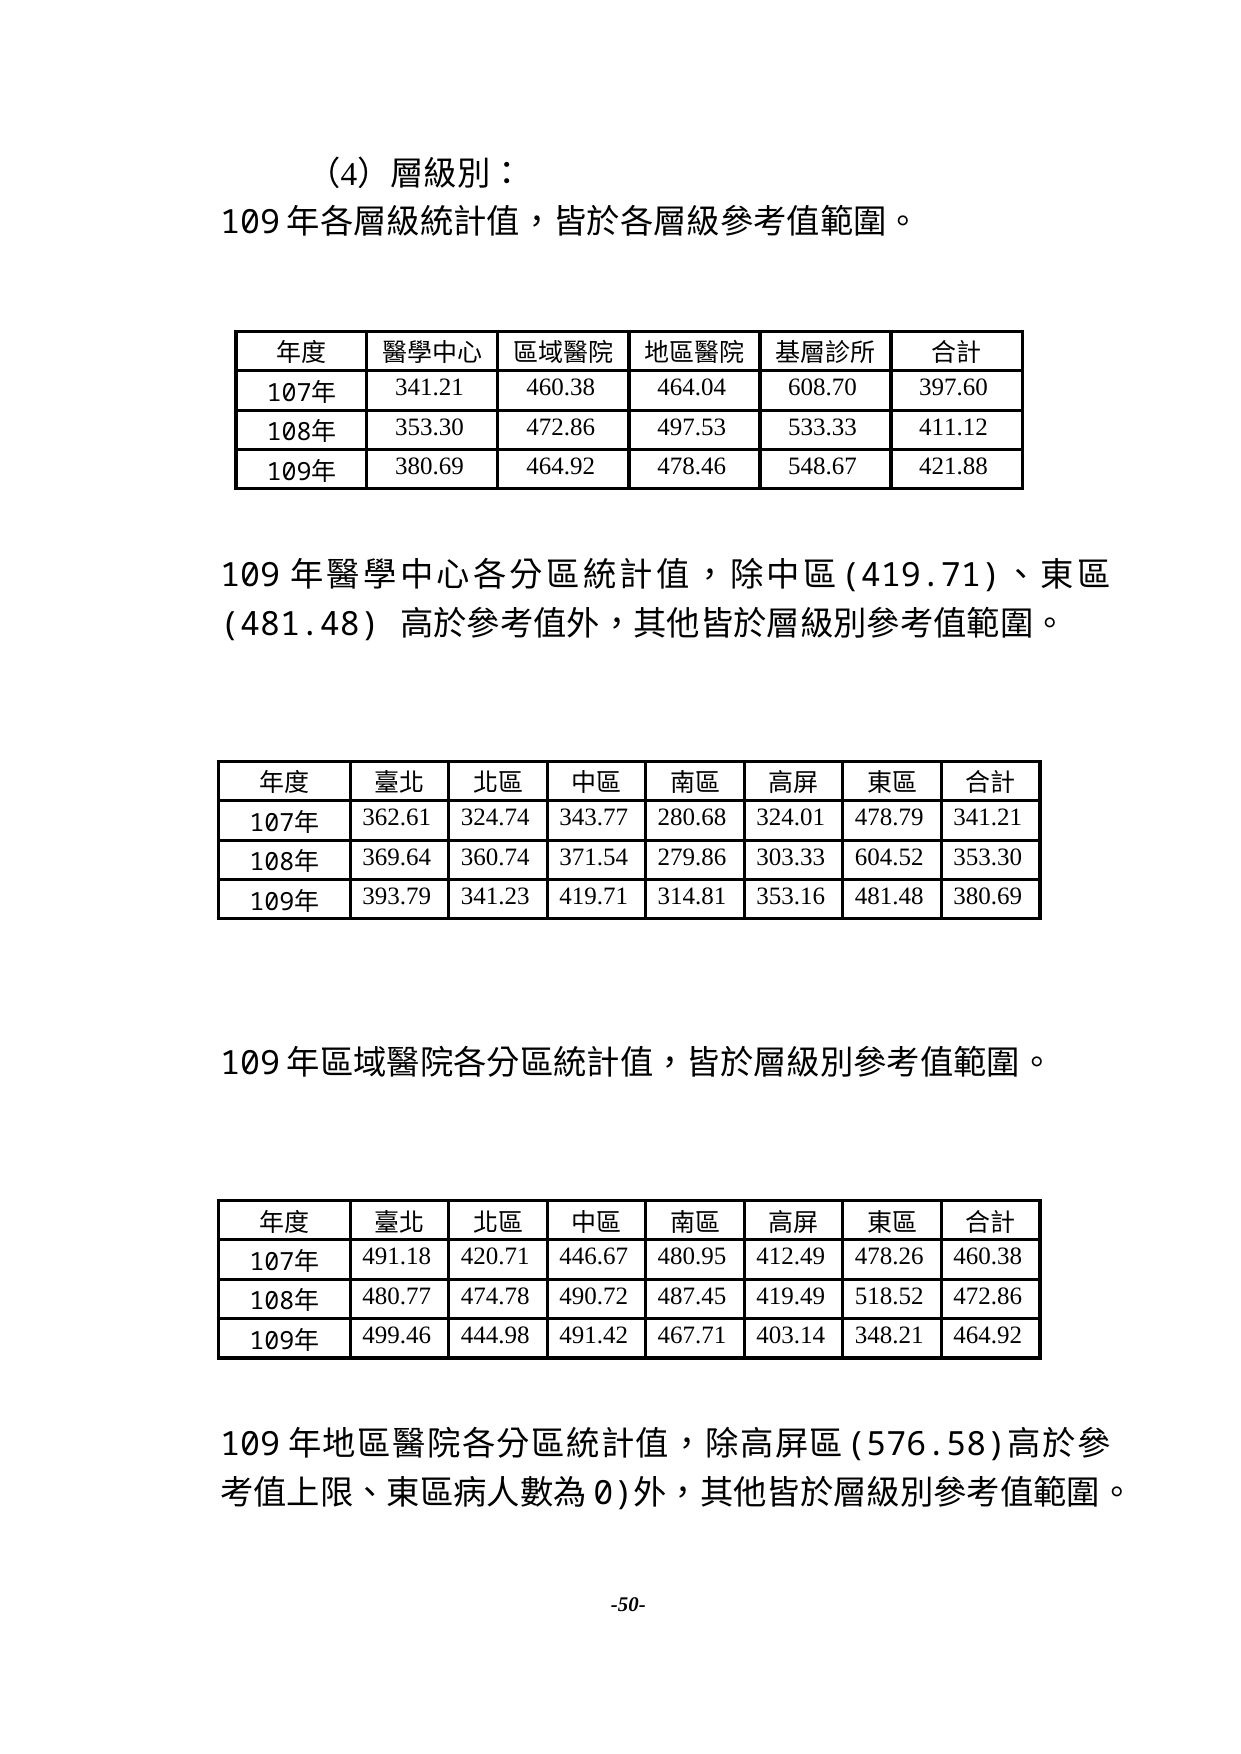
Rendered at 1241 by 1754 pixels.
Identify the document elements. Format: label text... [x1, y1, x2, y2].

table_header 地區醫院 [631, 333, 758, 369]
table_cell 472.86 [499, 412, 627, 448]
table_cell 362.61 [352, 802, 447, 838]
table_cell 608.70 [762, 372, 889, 408]
table_header 基層診所 [762, 333, 889, 369]
table_header 區域醫院 [499, 333, 627, 369]
table_cell 480.77 [352, 1281, 447, 1317]
table_cell 464.92 [943, 1320, 1038, 1356]
table_cell 411.12 [893, 412, 1021, 448]
table_cell 421.88 [893, 451, 1021, 487]
table_cell 353.30 [943, 842, 1038, 878]
table_cell 353.30 [368, 412, 496, 448]
table_cell 478.46 [631, 451, 758, 487]
table_cell 380.69 [943, 881, 1038, 917]
table_header 高屏 [746, 763, 841, 799]
table_cell 487.45 [647, 1281, 743, 1317]
table_cell 108年 [220, 842, 349, 878]
table_cell 478.26 [844, 1241, 940, 1278]
table_cell 533.33 [762, 412, 889, 448]
table_cell 353.16 [746, 881, 841, 917]
table_cell 474.78 [450, 1281, 546, 1317]
text 109年地區醫院各分區統計值，除高屏區(576.58)高於參考值上限、東區病人數為0)外，其他皆於層級別參考值範圍。 [220, 1417, 1111, 1514]
table_cell 548.67 [762, 451, 889, 487]
table_cell 369.64 [352, 842, 447, 878]
table_cell 444.98 [450, 1320, 546, 1356]
table_cell 491.42 [549, 1320, 644, 1356]
table_cell 419.71 [549, 881, 644, 917]
table_cell 107年 [220, 1241, 349, 1278]
table_header 中區 [549, 763, 644, 799]
list 層級別： [307, 147, 1122, 195]
table_cell 348.21 [844, 1320, 940, 1356]
table_cell 412.49 [746, 1241, 841, 1278]
table_cell 371.54 [549, 842, 644, 878]
table_cell 481.48 [844, 881, 940, 917]
table_cell 403.14 [746, 1320, 841, 1356]
table_cell 478.79 [844, 802, 940, 838]
table_cell 472.86 [943, 1281, 1038, 1317]
table_header 高屏 [746, 1202, 841, 1238]
table_cell 467.71 [647, 1320, 743, 1356]
table_header 中區 [549, 1202, 644, 1238]
table_cell 397.60 [893, 372, 1021, 408]
table_header 年度 [220, 763, 349, 799]
table_cell 380.69 [368, 451, 496, 487]
table_cell 279.86 [647, 842, 743, 878]
table_cell 419.49 [746, 1281, 841, 1317]
table_cell 341.21 [943, 802, 1038, 838]
table_cell 324.74 [450, 802, 546, 838]
table_header 臺北 [352, 763, 447, 799]
table_cell 108年 [238, 412, 365, 448]
table_cell 464.92 [499, 451, 627, 487]
table_cell 280.68 [647, 802, 743, 838]
table_cell 604.52 [844, 842, 940, 878]
table_header 臺北 [352, 1202, 447, 1238]
table_cell 343.77 [549, 802, 644, 838]
table_cell 303.33 [746, 842, 841, 878]
table_cell 108年 [220, 1281, 349, 1317]
table_cell 341.23 [450, 881, 546, 917]
table_cell 460.38 [499, 372, 627, 408]
table_cell 490.72 [549, 1281, 644, 1317]
table_cell 480.95 [647, 1241, 743, 1278]
text 109年醫學中心各分區統計值，除中區(419.71)、東區(481.48) 高於參考值外，其他皆於層級別參考值範圍。 [220, 548, 1111, 645]
table_cell 420.71 [450, 1241, 546, 1278]
table_header 北區 [450, 1202, 546, 1238]
table_cell 499.46 [352, 1320, 447, 1356]
text 109年各層級統計值，皆於各層級參考值範圍。 [220, 195, 1111, 243]
table_header 南區 [647, 1202, 743, 1238]
table_cell 446.67 [549, 1241, 644, 1278]
table_header 東區 [844, 763, 940, 799]
table_cell 341.21 [368, 372, 496, 408]
table_cell 460.38 [943, 1241, 1038, 1278]
table_cell 324.01 [746, 802, 841, 838]
table_cell 464.04 [631, 372, 758, 408]
table_cell 491.18 [352, 1241, 447, 1278]
table_cell 497.53 [631, 412, 758, 448]
table_header 年度 [238, 333, 365, 369]
table_header 北區 [450, 763, 546, 799]
table_cell 393.79 [352, 881, 447, 917]
table_header 合計 [943, 1202, 1038, 1238]
table_header 合計 [943, 763, 1038, 799]
table_header 醫學中心 [368, 333, 496, 369]
table_header 合計 [893, 333, 1021, 369]
table_cell 360.74 [450, 842, 546, 878]
table_cell 107年 [238, 372, 365, 408]
table_cell 107年 [220, 802, 349, 838]
table_cell 109年 [238, 451, 365, 487]
table_cell 109年 [220, 881, 349, 917]
table_cell 314.81 [647, 881, 743, 917]
table_cell 518.52 [844, 1281, 940, 1317]
table_header 年度 [220, 1202, 349, 1238]
table_header 東區 [844, 1202, 940, 1238]
text 109年區域醫院各分區統計值，皆於層級別參考值範圍。 [220, 1035, 1111, 1084]
table_header 南區 [647, 763, 743, 799]
table_cell 109年 [220, 1320, 349, 1356]
